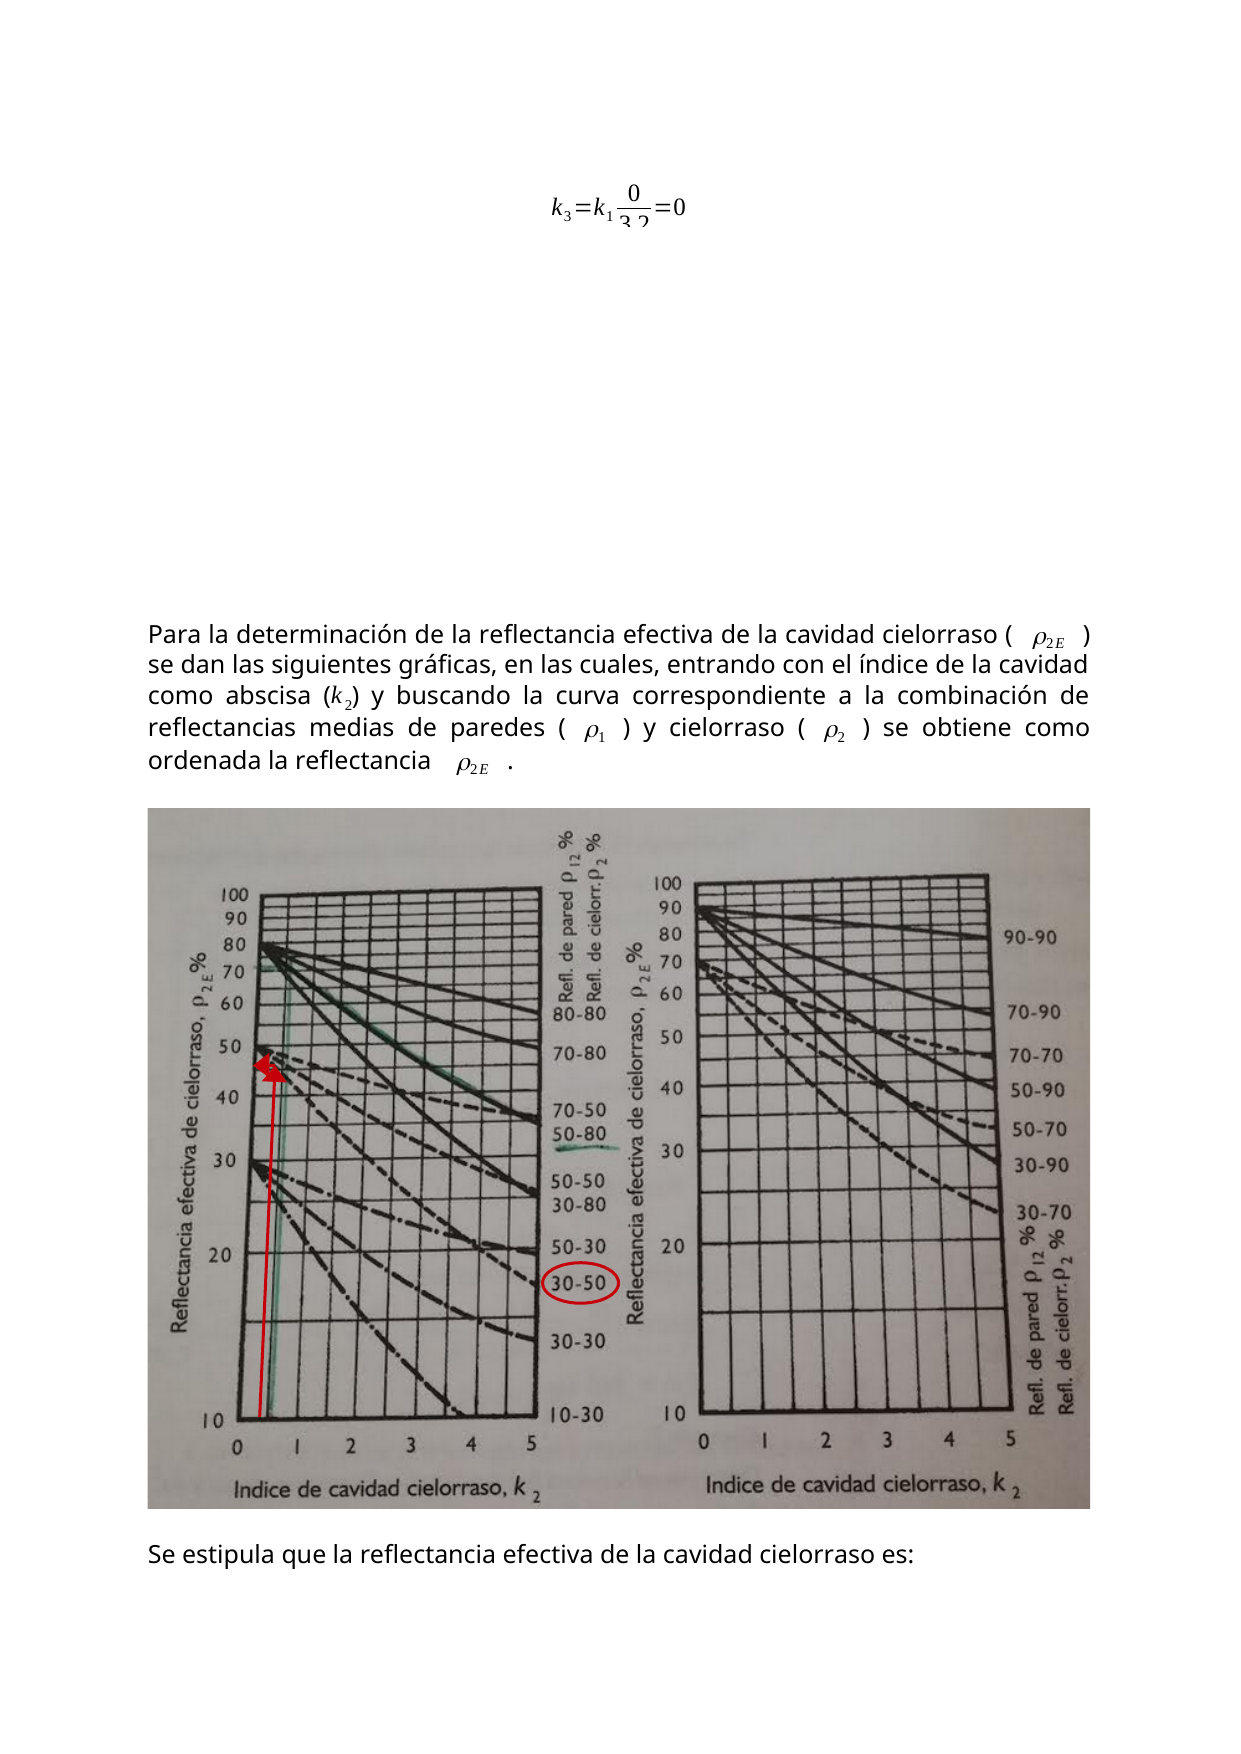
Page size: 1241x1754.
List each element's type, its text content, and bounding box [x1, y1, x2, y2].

text Se estipula que la reflectancia efectiva de la cavidad cielorraso es: [148, 1539, 1090, 1570]
text Para la determinación de la reflectancia efectiva de la cavidad cielorraso () se dan las siguientes gráficas, en las cuales, entrando con el índice de la cavidad como abscisa () y buscando la curva correspondiente a la combinación de reflectancias medias de paredes () y cielorraso () se obtiene como ordenada la reflectancia . [148, 618, 1090, 778]
picture [147, 808, 1091, 1509]
